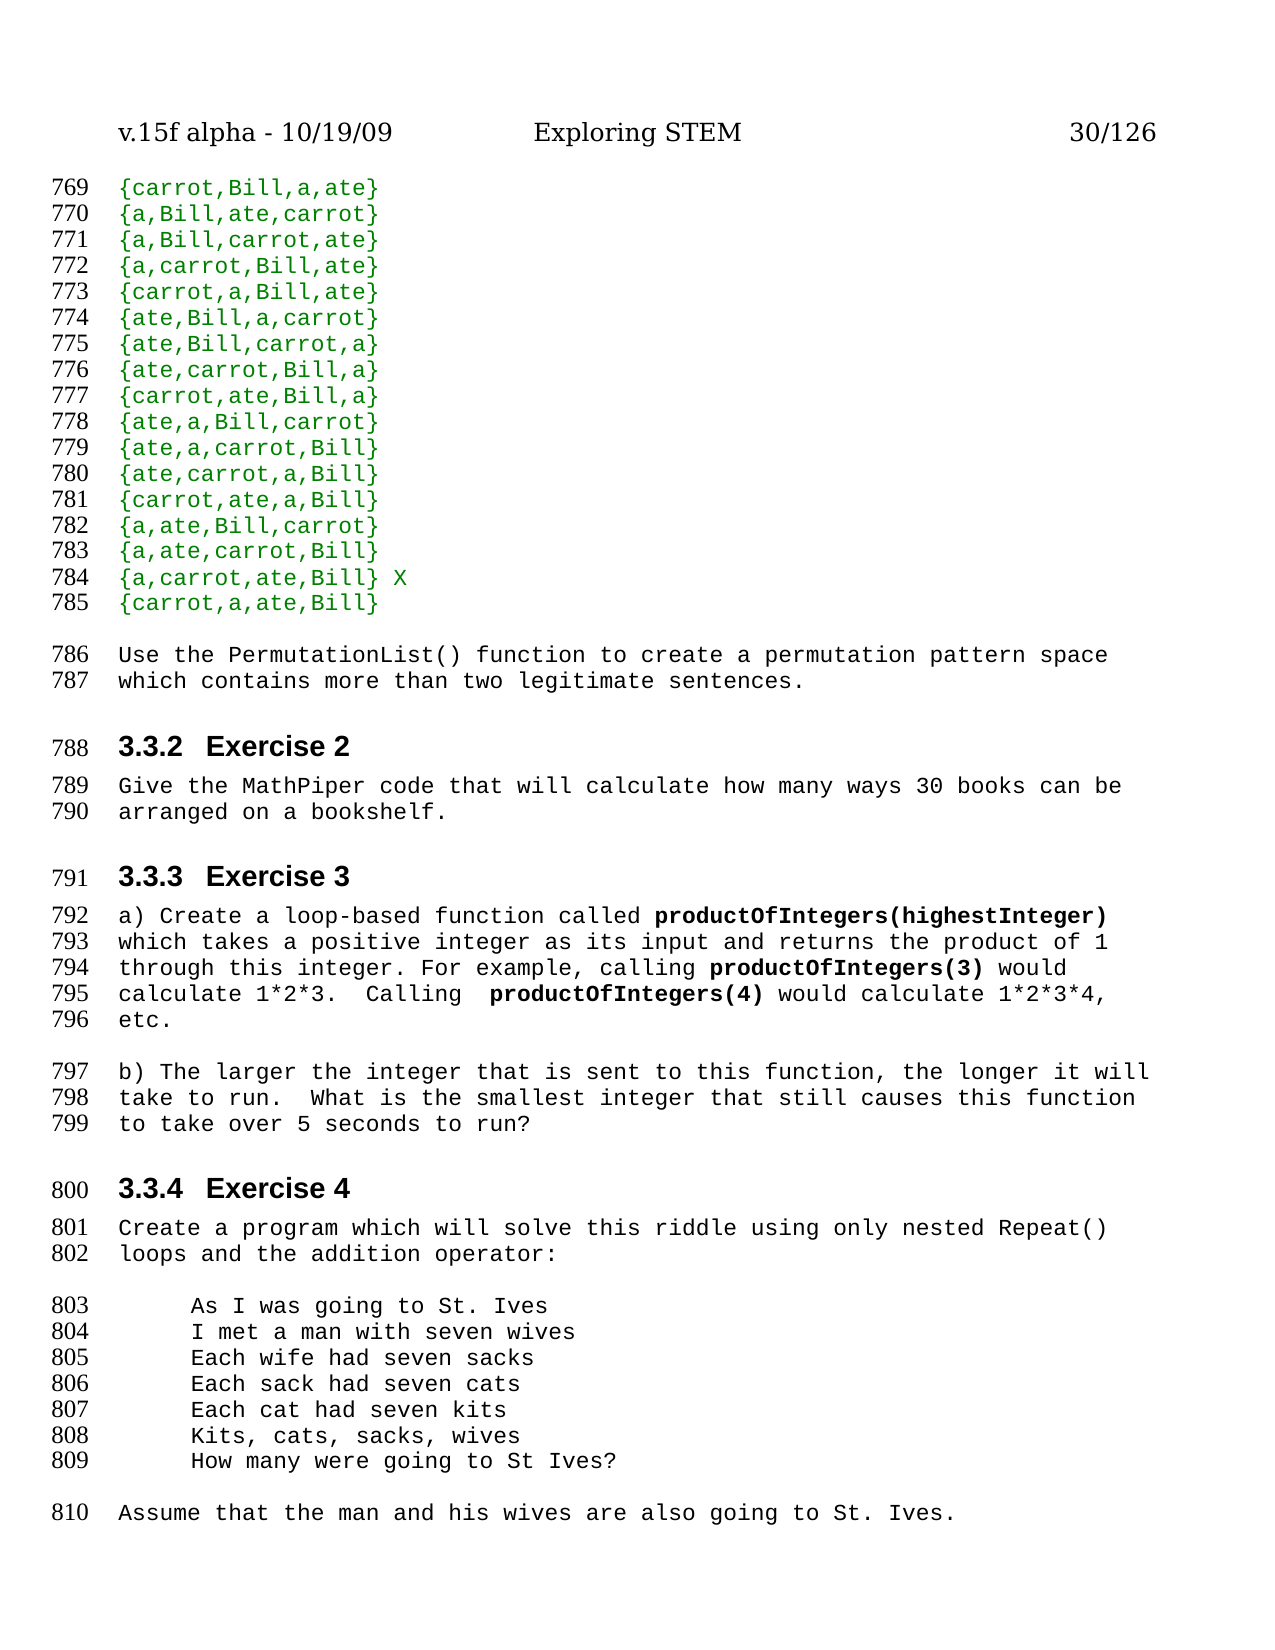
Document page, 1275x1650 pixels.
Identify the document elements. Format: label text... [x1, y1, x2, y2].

subtitle Exercise 2 [118, 728, 1157, 762]
text {carrot,a,Bill,ate} [118, 281, 1157, 306]
text {carrot,ate,a,Bill} [118, 488, 1157, 514]
text {a,Bill,carrot,ate} [118, 229, 1157, 254]
subtitle Exercise 4 [118, 1171, 1157, 1204]
text Create a program which will solve this riddle using only nested Repeat() loops and the addition operator: [118, 1216, 1157, 1268]
subtitle Exercise 3 [118, 859, 1157, 892]
text Assume that the man and his wives are also going to St. Ives. [118, 1502, 1157, 1528]
text {ate,Bill,carrot,a} [118, 332, 1157, 358]
text As I was going to St. Ives [191, 1294, 1157, 1320]
text {a,carrot,ate,Bill} X [118, 566, 1157, 592]
text b) The larger the integer that is sent to this function, the longer it will take to run. What is the smallest integer that still causes this function to take over 5 seconds to run? [118, 1060, 1157, 1138]
text {carrot,Bill,a,ate} [118, 177, 1157, 203]
text Each wife had seven sacks [191, 1346, 1157, 1372]
text {ate,carrot,a,Bill} [118, 462, 1157, 488]
text {a,Bill,ate,carrot} [118, 203, 1157, 229]
text Each sack had seven cats [191, 1372, 1157, 1398]
text {a,ate,Bill,carrot} [118, 514, 1157, 540]
text {a,ate,carrot,Bill} [118, 540, 1157, 566]
text Give the MathPiper code that will calculate how many ways 30 books can be arranged on a bookshelf. [118, 774, 1157, 826]
text I met a man with seven wives [191, 1320, 1157, 1346]
text {carrot,a,ate,Bill} [118, 592, 1157, 618]
text a) Create a loop-based function called productOfIntegers(highestInteger) which takes a positive integer as its input and returns the product of 1 through this integer. For example, calling productOfIntegers(3) would calculate 1*2*3. Calling productOfIntegers(4) would calculate 1*2*3*4, etc. [118, 904, 1157, 1034]
text Each cat had seven kits [191, 1398, 1157, 1424]
text {ate,Bill,a,carrot} [118, 306, 1157, 332]
text {carrot,ate,Bill,a} [118, 384, 1157, 410]
text {ate,carrot,Bill,a} [118, 358, 1157, 384]
text {ate,a,carrot,Bill} [118, 436, 1157, 462]
text How many were going to St Ives? [191, 1450, 1157, 1476]
text Kits, cats, sacks, wives [191, 1424, 1157, 1450]
text Use the PermutationList() function to create a permutation pattern space which contains more than two legitimate sentences. [118, 644, 1157, 696]
text {a,carrot,Bill,ate} [118, 254, 1157, 281]
text {ate,a,Bill,carrot} [118, 410, 1157, 436]
